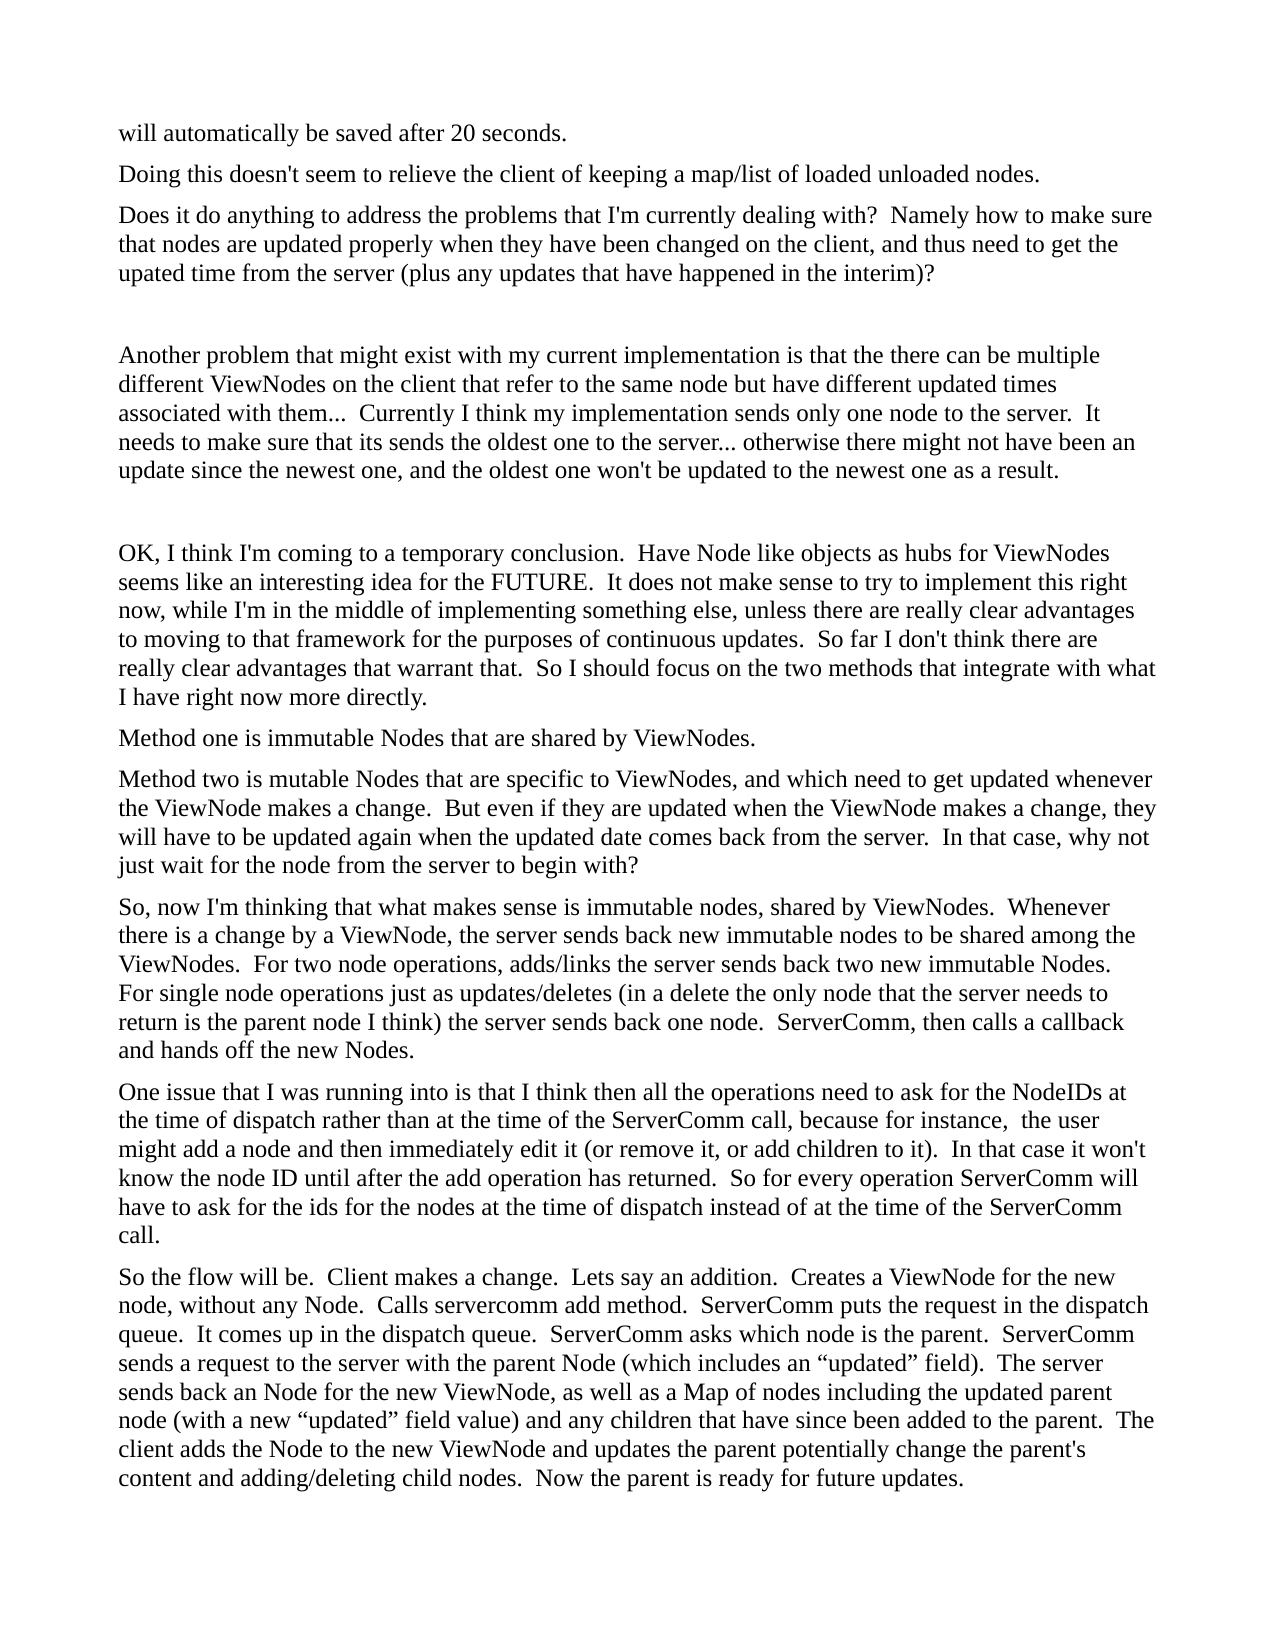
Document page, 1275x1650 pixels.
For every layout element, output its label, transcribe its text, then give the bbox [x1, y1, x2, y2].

text One issue that I was running into is that I think then all the operations need to ask for the NodeIDs at the time of dispatch rather than at the time of the ServerComm call, because for instance, the user might add a node and then immediately edit it (or remove it, or add children to it). In that case it won't know the node ID until after the add operation has returned. So for every operation ServerComm will have to ask for the ids for the nodes at the time of dispatch instead of at the time of the ServerComm call. [118, 1077, 1157, 1249]
text Method two is mutable Nodes that are specific to ViewNodes, and which need to get updated whenever the ViewNode makes a change. But even if they are updated when the ViewNode makes a change, they will have to be updated again when the updated date comes back from the server. In that case, why not just wait for the node from the server to begin with? [118, 764, 1157, 879]
text Doing this doesn't seem to relieve the client of keeping a map/list of loaded unloaded nodes. [118, 159, 1157, 188]
text OK, I think I'm coming to a temporary conclusion. Have Node like objects as hubs for ViewNodes seems like an interesting idea for the FUTURE. It does not make sense to try to implement this right now, while I'm in the middle of implementing something else, unless there are really clear advantages to moving to that framework for the purposes of continuous updates. So far I don't think there are really clear advantages that warrant that. So I should focus on the two methods that integrate with what I have right now more directly. [118, 538, 1157, 711]
text So, now I'm thinking that what makes sense is immutable nodes, shared by ViewNodes. Whenever there is a change by a ViewNode, the server sends back new immutable nodes to be shared among the ViewNodes. For two node operations, adds/links the server sends back two new immutable Nodes. For single node operations just as updates/deletes (in a delete the only node that the server needs to return is the parent node I think) the server sends back one node. ServerComm, then calls a callback and hands off the new Nodes. [118, 892, 1157, 1064]
text So the flow will be. Client makes a change. Lets say an addition. Creates a ViewNode for the new node, without any Node. Calls servercomm add method. ServerComm puts the request in the dispatch queue. It comes up in the dispatch queue. ServerComm asks which node is the parent. ServerComm sends a request to the server with the parent Node (which includes an “updated” field). The server sends back an Node for the new ViewNode, as well as a Map of nodes including the updated parent node (with a new “updated” field value) and any children that have since been added to the parent. The client adds the Node to the new ViewNode and updates the parent potentially change the parent's content and adding/deleting child nodes. Now the parent is ready for future updates. [118, 1262, 1157, 1492]
text Another problem that might exist with my current implementation is that the there can be multiple different ViewNodes on the client that refer to the same node but have different updated times associated with them... Currently I think my implementation sends only one node to the server. It needs to make sure that its sends the oldest one to the server... otherwise there might not have been an update since the newest one, and the oldest one won't be updated to the newest one as a result. [118, 341, 1157, 484]
text Method one is immutable Nodes that are shared by ViewNodes. [118, 723, 1157, 752]
text Does it do anything to address the problems that I'm currently dealing with? Namely how to make sure that nodes are updated properly when they have been changed on the client, and thus need to get the upated time from the server (plus any updates that have happened in the interim)? [118, 201, 1157, 287]
text will automatically be saved after 20 seconds. [118, 118, 1157, 147]
